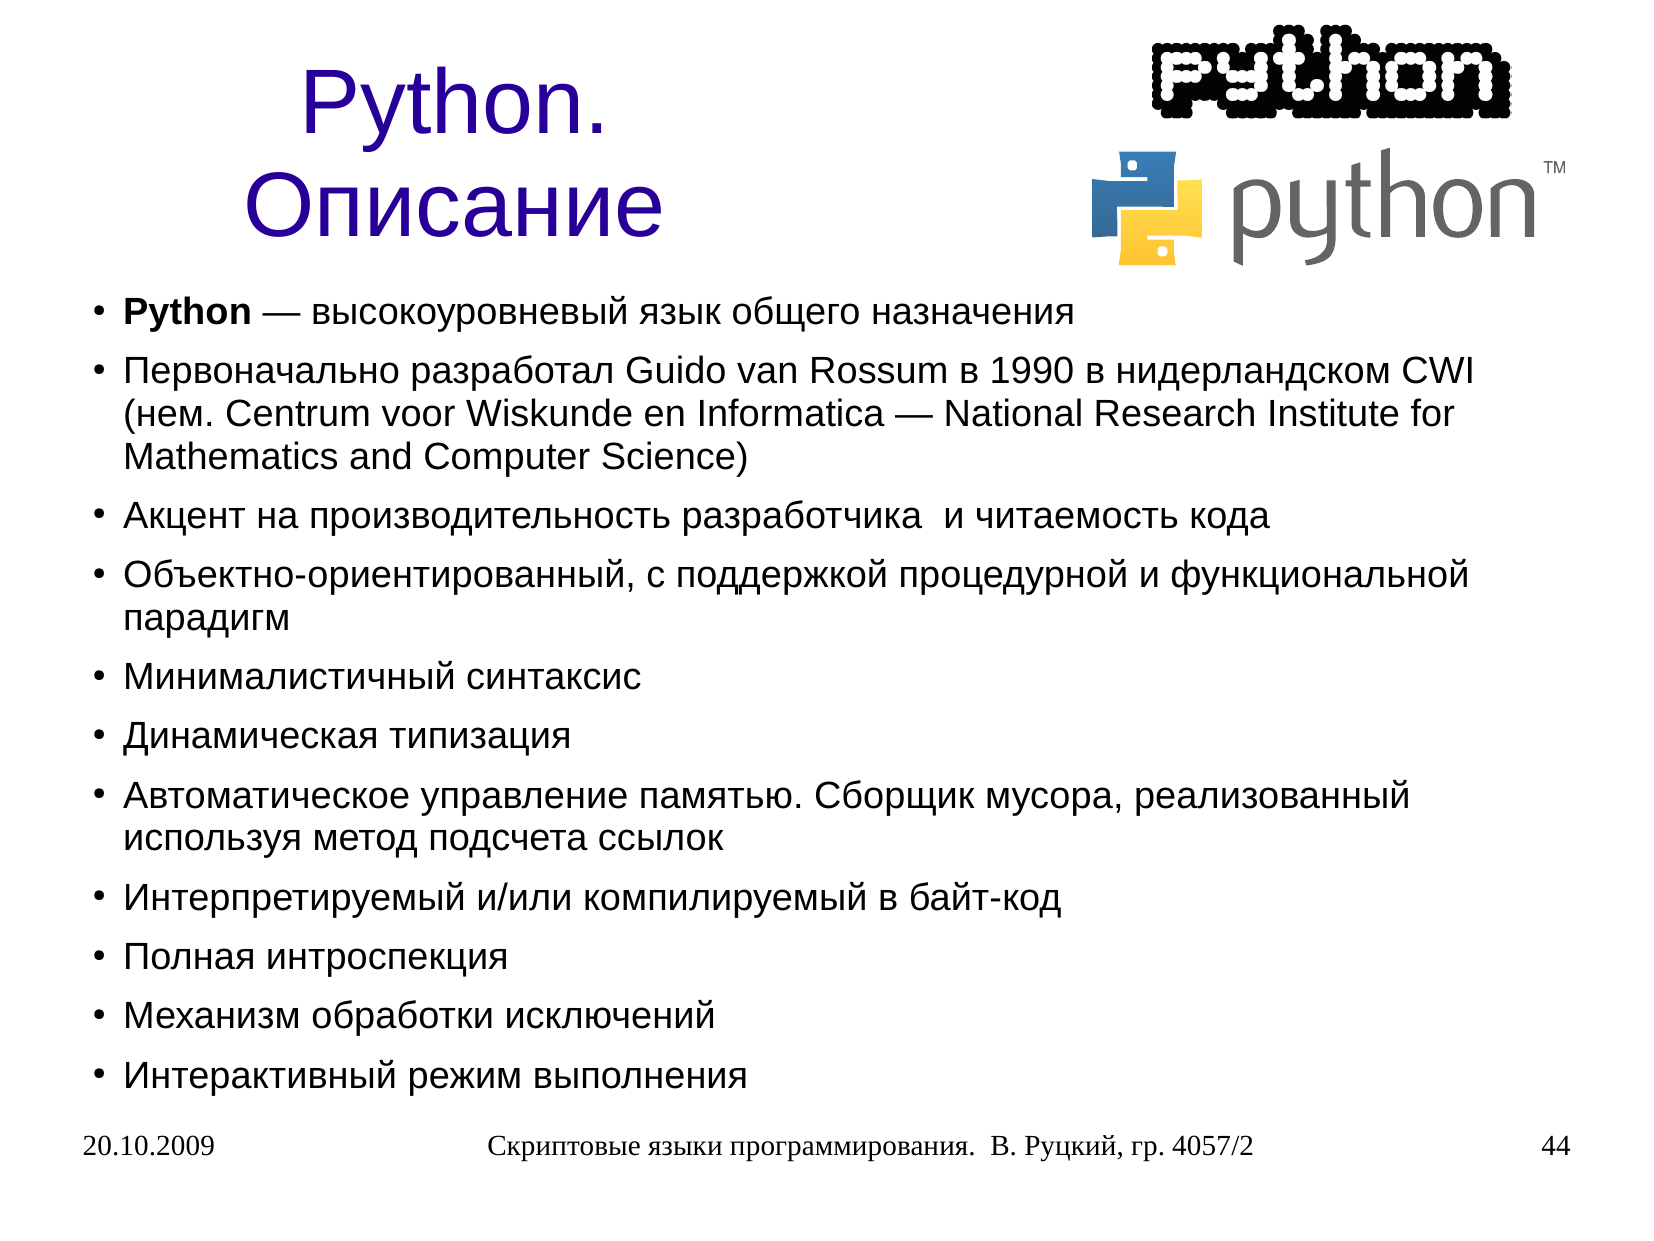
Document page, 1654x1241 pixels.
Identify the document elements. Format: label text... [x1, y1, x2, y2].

picture [1092, 147, 1565, 266]
list Python — высокоуровневый язык общего назначения Первоначально разработал Guido van Rossum в 1990 в нидерландском CWI (нем. Centrum voor Wiskunde en Informatica — National Research Institute for Mathematics and Computer Science) Акцент на производительность разработчика и читаемость кода Объектно-ориентированный, с поддержкой процедурной и функциональной парадигм Минималистичный синтаксис Динамическая типизация Автоматическое управление памятью. Сборщик мусора, реализованный используя метод подсчета ссылок Интерпретируемый и/или компилируемый в байт-код Полная интроспекция Механизм обработки исключений Интерактивный режим выполнения [82, 290, 1571, 1109]
title Python. Описание [82, 49, 827, 257]
picture [1151, 24, 1512, 119]
